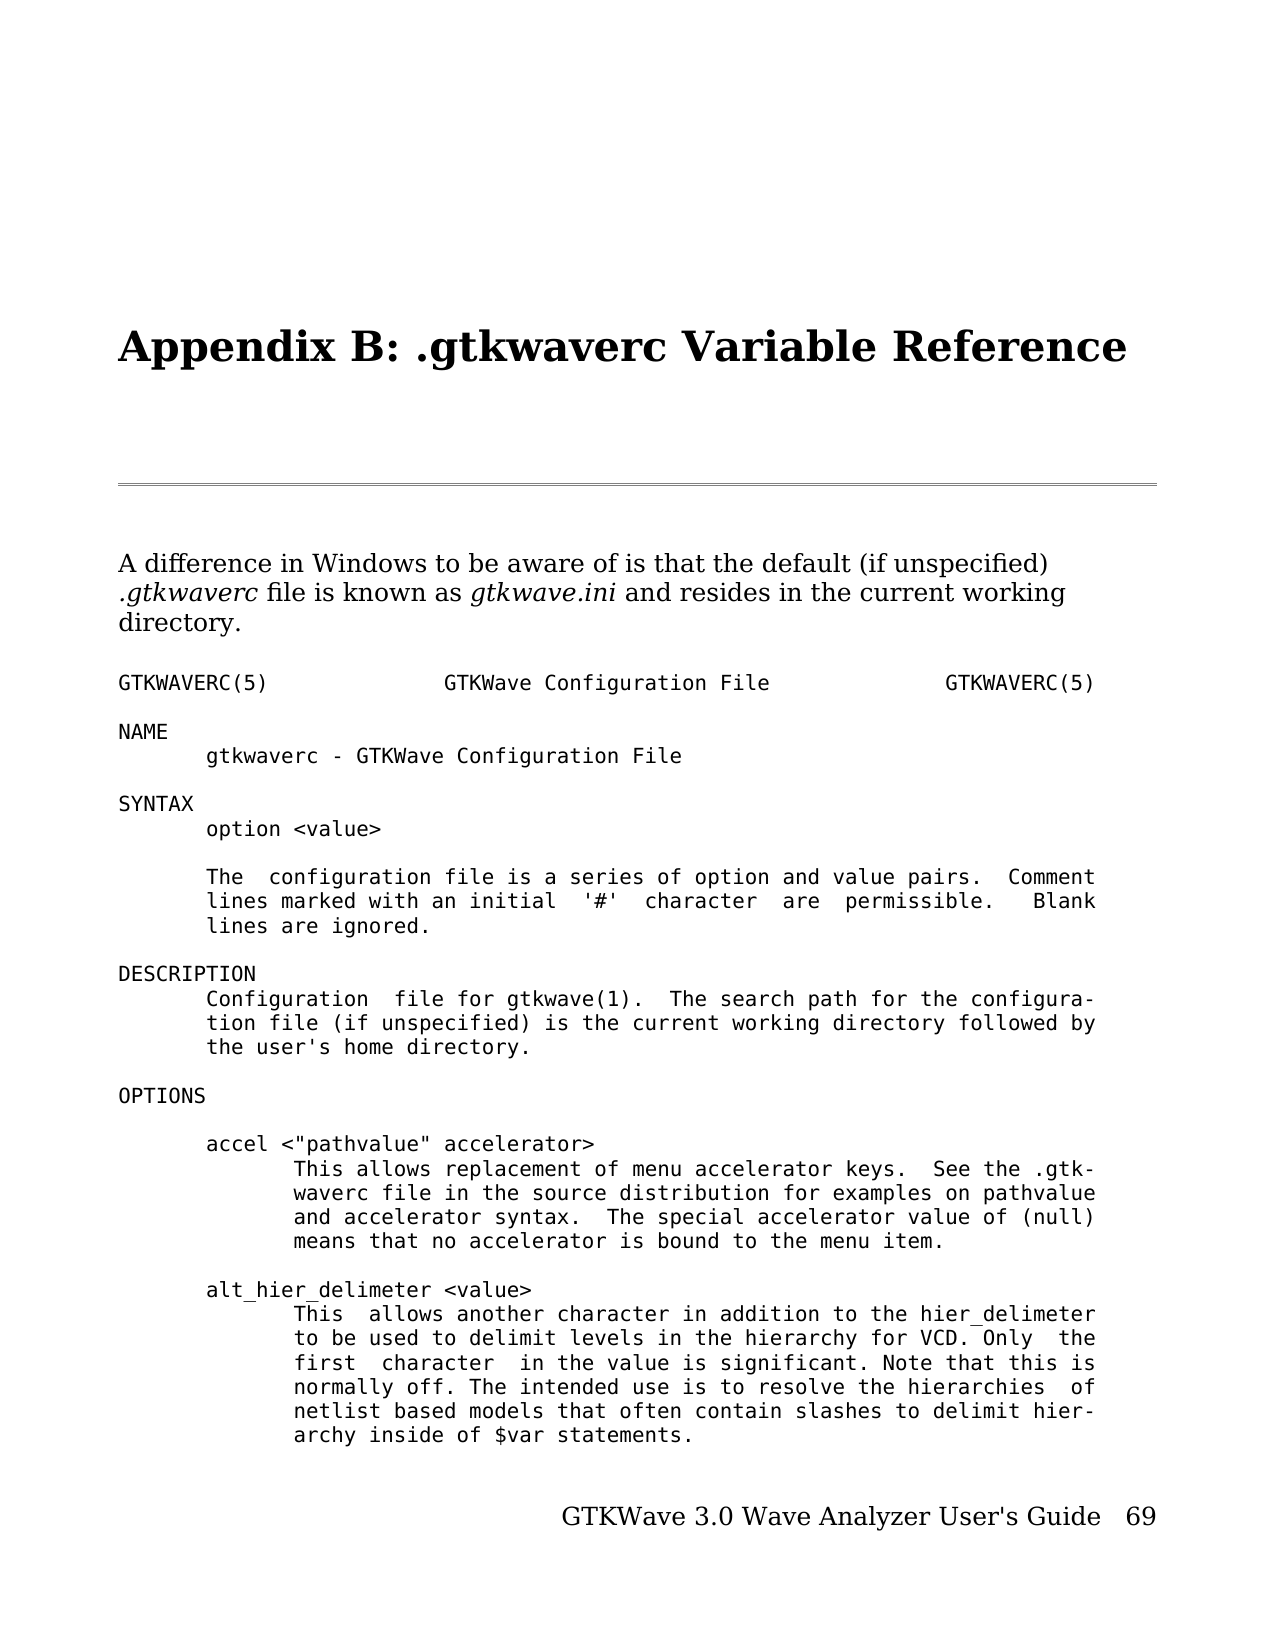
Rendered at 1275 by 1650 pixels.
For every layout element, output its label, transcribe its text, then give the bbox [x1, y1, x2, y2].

text archy inside of $var statements. [118, 1423, 1157, 1448]
text GTKWAVERC(5) GTKWave Configuration File GTKWAVERC(5) [118, 671, 1157, 695]
text means that no accelerator is bound to the menu item. [118, 1229, 1157, 1254]
text gtkwaverc - GTKWave Configuration File [118, 744, 1157, 768]
text lines marked with an initial '#' character are permissible. Blank [118, 889, 1157, 914]
text A difference in Windows to be aware of is that the default (if unspecified) .gtkwaverc file is known as gtkwave.ini and resides in the current working directory. [118, 549, 1157, 637]
text SYNTAX [118, 792, 1157, 817]
text option <value> [118, 817, 1157, 841]
text waverc file in the source distribution for examples on pathvalue [118, 1181, 1157, 1205]
text and accelerator syntax. The special accelerator value of (null) [118, 1205, 1157, 1229]
text tion file (if unspecified) is the current working directory followed by [118, 1011, 1157, 1035]
text to be used to delimit levels in the hierarchy for VCD. Only the [118, 1326, 1157, 1351]
text lines are ignored. [118, 914, 1157, 938]
text the user's home directory. [118, 1035, 1157, 1059]
text netlist based models that often contain slashes to delimit hier- [118, 1399, 1157, 1423]
text Appendix B: .gtkwaverc Variable Reference [118, 322, 1157, 371]
text normally off. The intended use is to resolve the hierarchies of [118, 1375, 1157, 1399]
text DESCRIPTION [118, 962, 1157, 987]
text Configuration file for gtkwave(1). The search path for the configura- [118, 987, 1157, 1011]
text alt_hier_delimeter <value> [118, 1278, 1157, 1302]
text The configuration file is a series of option and value pairs. Comment [118, 865, 1157, 889]
text This allows another character in addition to the hier_delimeter [118, 1302, 1157, 1326]
text NAME [118, 720, 1157, 744]
text accel <"pathvalue" accelerator> [118, 1132, 1157, 1157]
text This allows replacement of menu accelerator keys. See the .gtk- [118, 1157, 1157, 1181]
text first character in the value is significant. Note that this is [118, 1351, 1157, 1375]
text OPTIONS [118, 1084, 1157, 1108]
